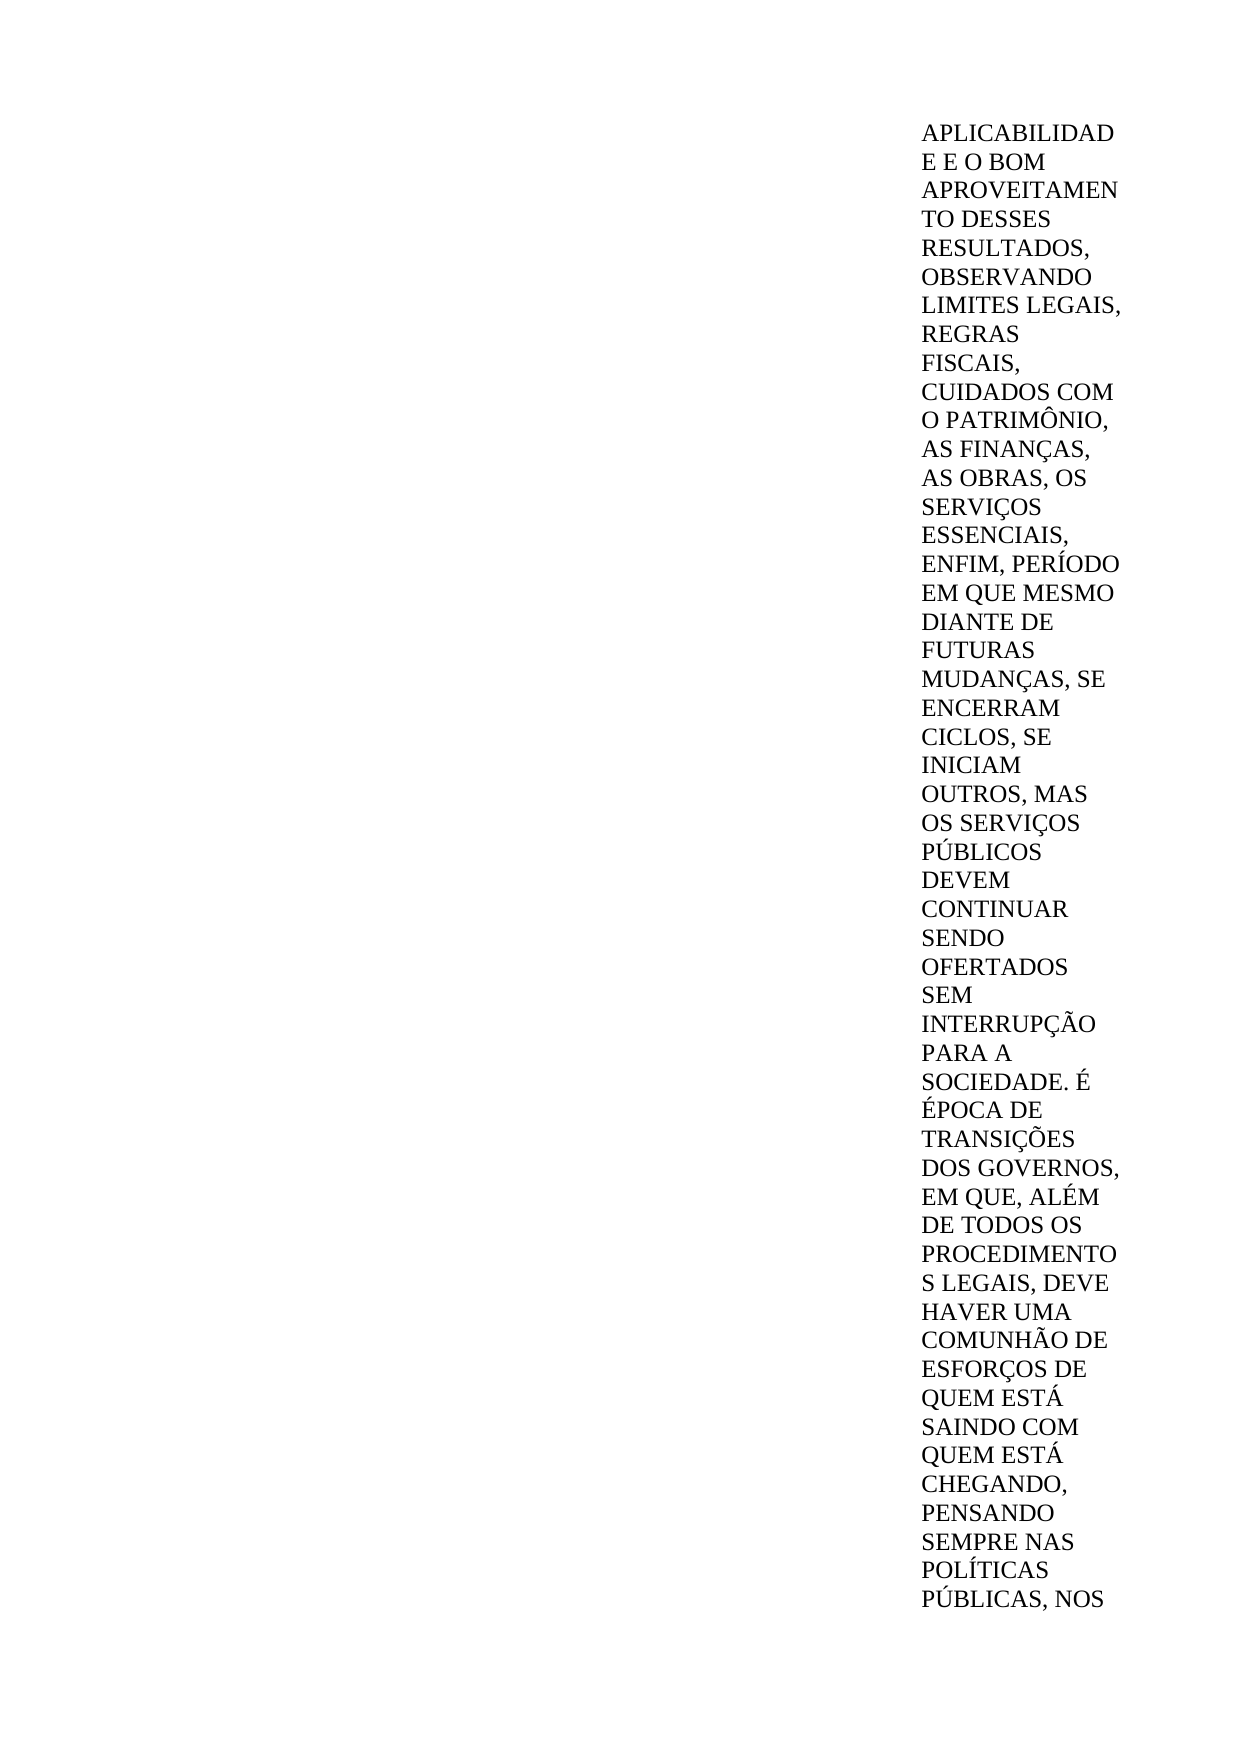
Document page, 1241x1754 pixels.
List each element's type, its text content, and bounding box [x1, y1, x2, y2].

table_cell [720, 118, 921, 1613]
table_cell [319, 118, 519, 1613]
table_cell [118, 118, 319, 1613]
table_cell [520, 118, 720, 1613]
table_cell APLICABILIDADE E O BOM APROVEITAMENTO DESSES RESULTADOS, OBSERVANDO LIMITES LEGAIS, REGRAS FISCAIS, CUIDADOS COM O PATRIMÔNIO, AS FINANÇAS, AS OBRAS, OS SERVIÇOS ESSENCIAIS, ENFIM, PERÍODO EM QUE MESMO DIANTE DE FUTURAS MUDANÇAS, SE ENCERRAM CICLOS, SE INICIAM OUTROS, MAS OS SERVIÇOS PÚBLICOS DEVEM CONTINUAR SENDO OFERTADOS SEM INTERRUPÇÃO PARA A SOCIEDADE. É ÉPOCA DE TRANSIÇÕES DOS GOVERNOS, EM QUE, ALÉM DE TODOS OS PROCEDIMENTOS LEGAIS, DEVE HAVER UMA COMUNHÃO DE ESFORÇOS DE QUEM ESTÁ SAINDO COM QUEM ESTÁ CHEGANDO, PENSANDO SEMPRE NAS POLÍTICAS PÚBLICAS, NOS [921, 118, 1122, 1613]
